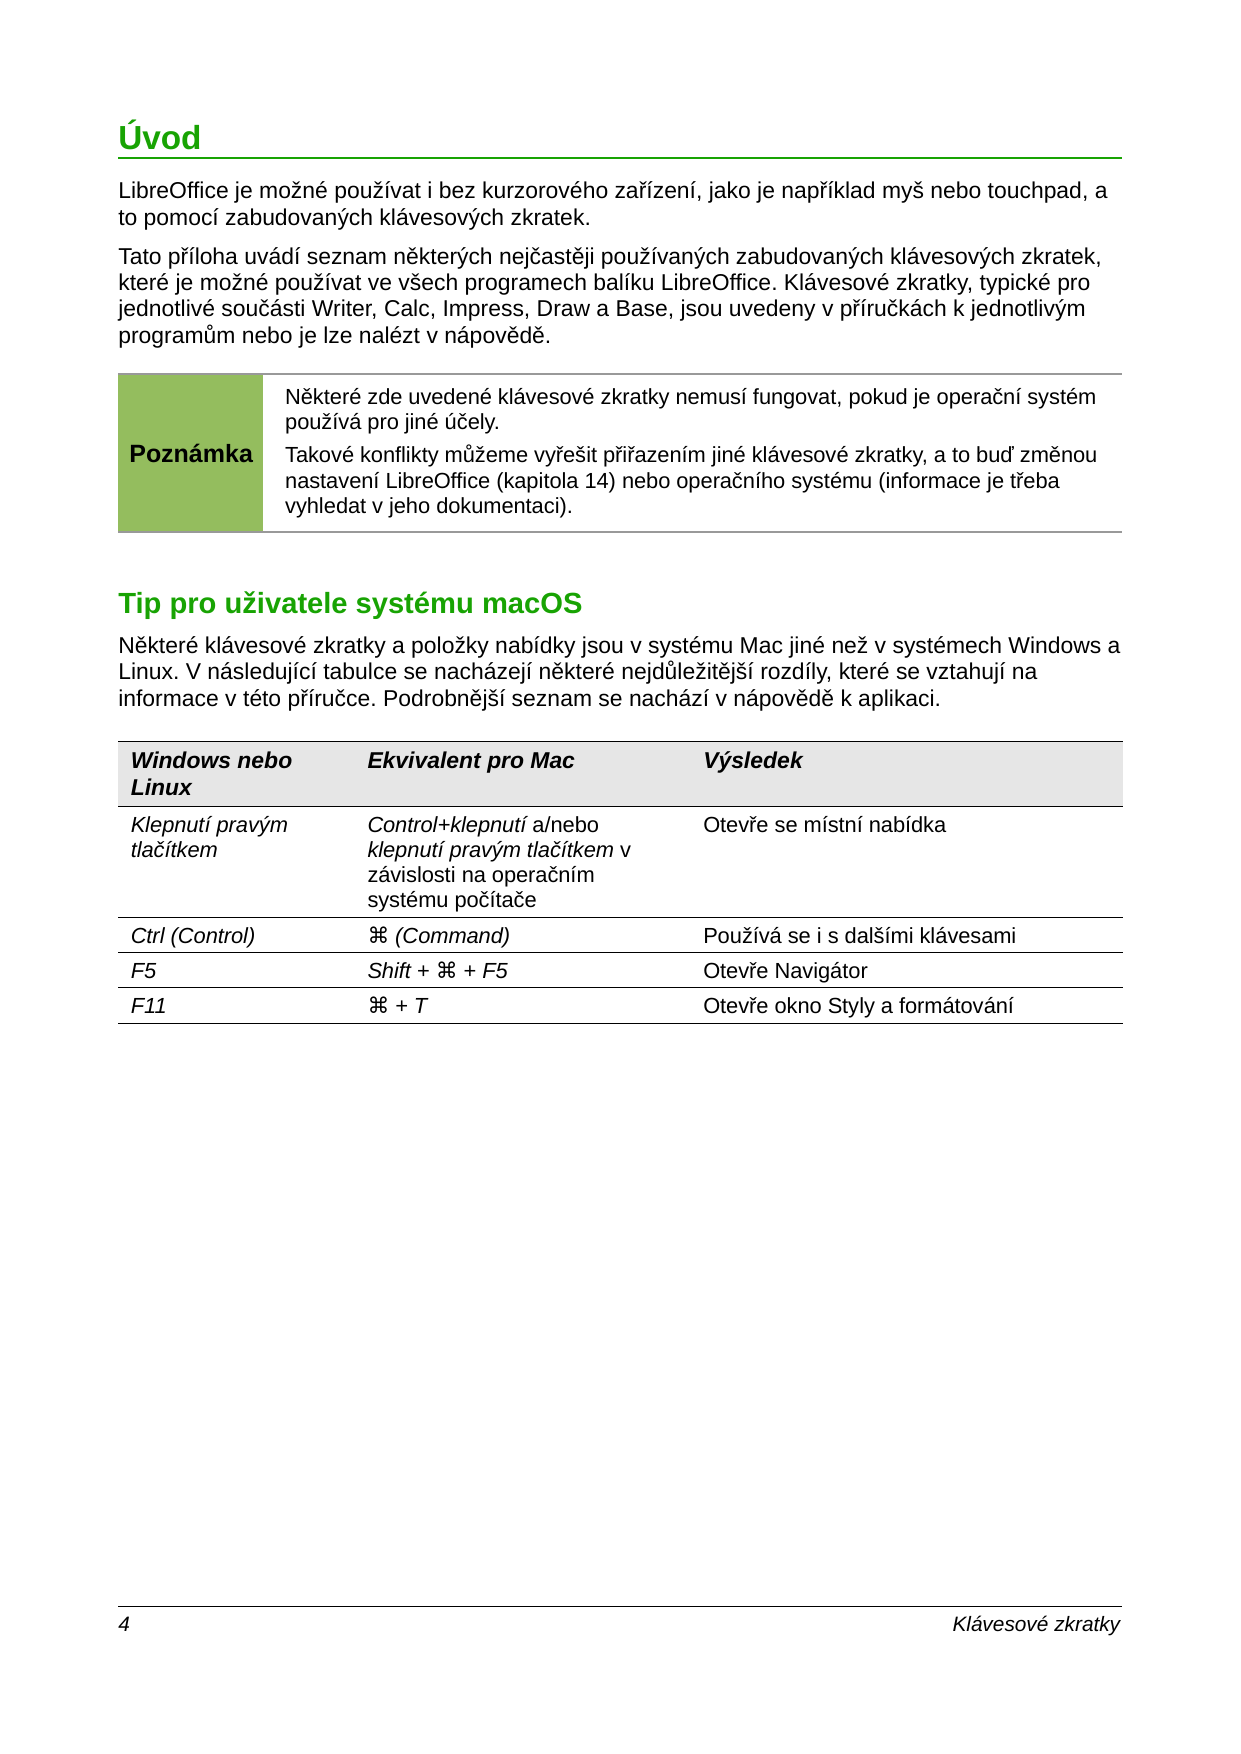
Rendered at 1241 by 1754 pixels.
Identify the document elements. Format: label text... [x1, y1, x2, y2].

table_header Poznámka [118, 375, 263, 531]
table_cell Otevře Navigátor [691, 953, 1123, 987]
table_cell ⌘ + T [355, 988, 691, 1022]
table_header Windows nebo Linux [118, 742, 355, 806]
table_cell F5 [118, 953, 355, 987]
table_cell F11 [118, 988, 355, 1022]
table_cell ⌘ (Command) [355, 918, 691, 952]
text Tato příloha uvádí seznam některých nejčastěji používaných zabudovaných klávesových zkratek, které je možné používat ve všech programech balíku LibreOffice. Klávesové zkratky, typické pro jednotlivé součásti Writer, Calc, Impress, Draw a Base, jsou uvedeny v příručkách k jednotlivým programům nebo je lze nalézt v nápovědě. [118, 243, 1122, 348]
table_header Ekvivalent pro Mac [355, 742, 691, 806]
table_cell Používá se i s dalšími klávesami [691, 918, 1123, 952]
subtitle Tip pro uživatele systému macOS [118, 586, 1122, 619]
table_header Výsledek [691, 742, 1123, 806]
text Některé klávesové zkratky a položky nabídky jsou v systému Mac jiné než v systémech Windows a Linux. V následující tabulce se nacházejí některé nejdůležitější rozdíly, které se vztahují na informace v této příručce. Podrobnější seznam se nachází v nápovědě k aplikaci. [118, 632, 1122, 711]
table_cell Klepnutí pravým tlačítkem [118, 807, 355, 917]
subtitle Úvod [118, 118, 1122, 157]
table_cell Control+klepnutí a/nebo klepnutí pravým tlačítkem v závislosti na operačním systému počítače [355, 807, 691, 917]
table_cell Otevře se místní nabídka [691, 807, 1123, 917]
text LibreOffice je možné používat i bez kurzorového zařízení, jako je například myš nebo touchpad, a to pomocí zabudovaných klávesových zkratek. [118, 177, 1122, 230]
table_cell Otevře okno Styly a formátování [691, 988, 1123, 1022]
table_cell Shift + ⌘ + F5 [355, 953, 691, 987]
table_header Některé zde uvedené klávesové zkratky nemusí fungovat, pokud je operační systém používá pro jiné účely. Takové konflikty můžeme vyřešit přiřazením jiné klávesové zkratky, a to buď změnou nastavení LibreOffice (kapitola 14) nebo operačního systému (informace je třeba vyhledat v jeho dokumentaci). [264, 375, 1122, 531]
table_cell Ctrl (Control) [118, 918, 355, 952]
